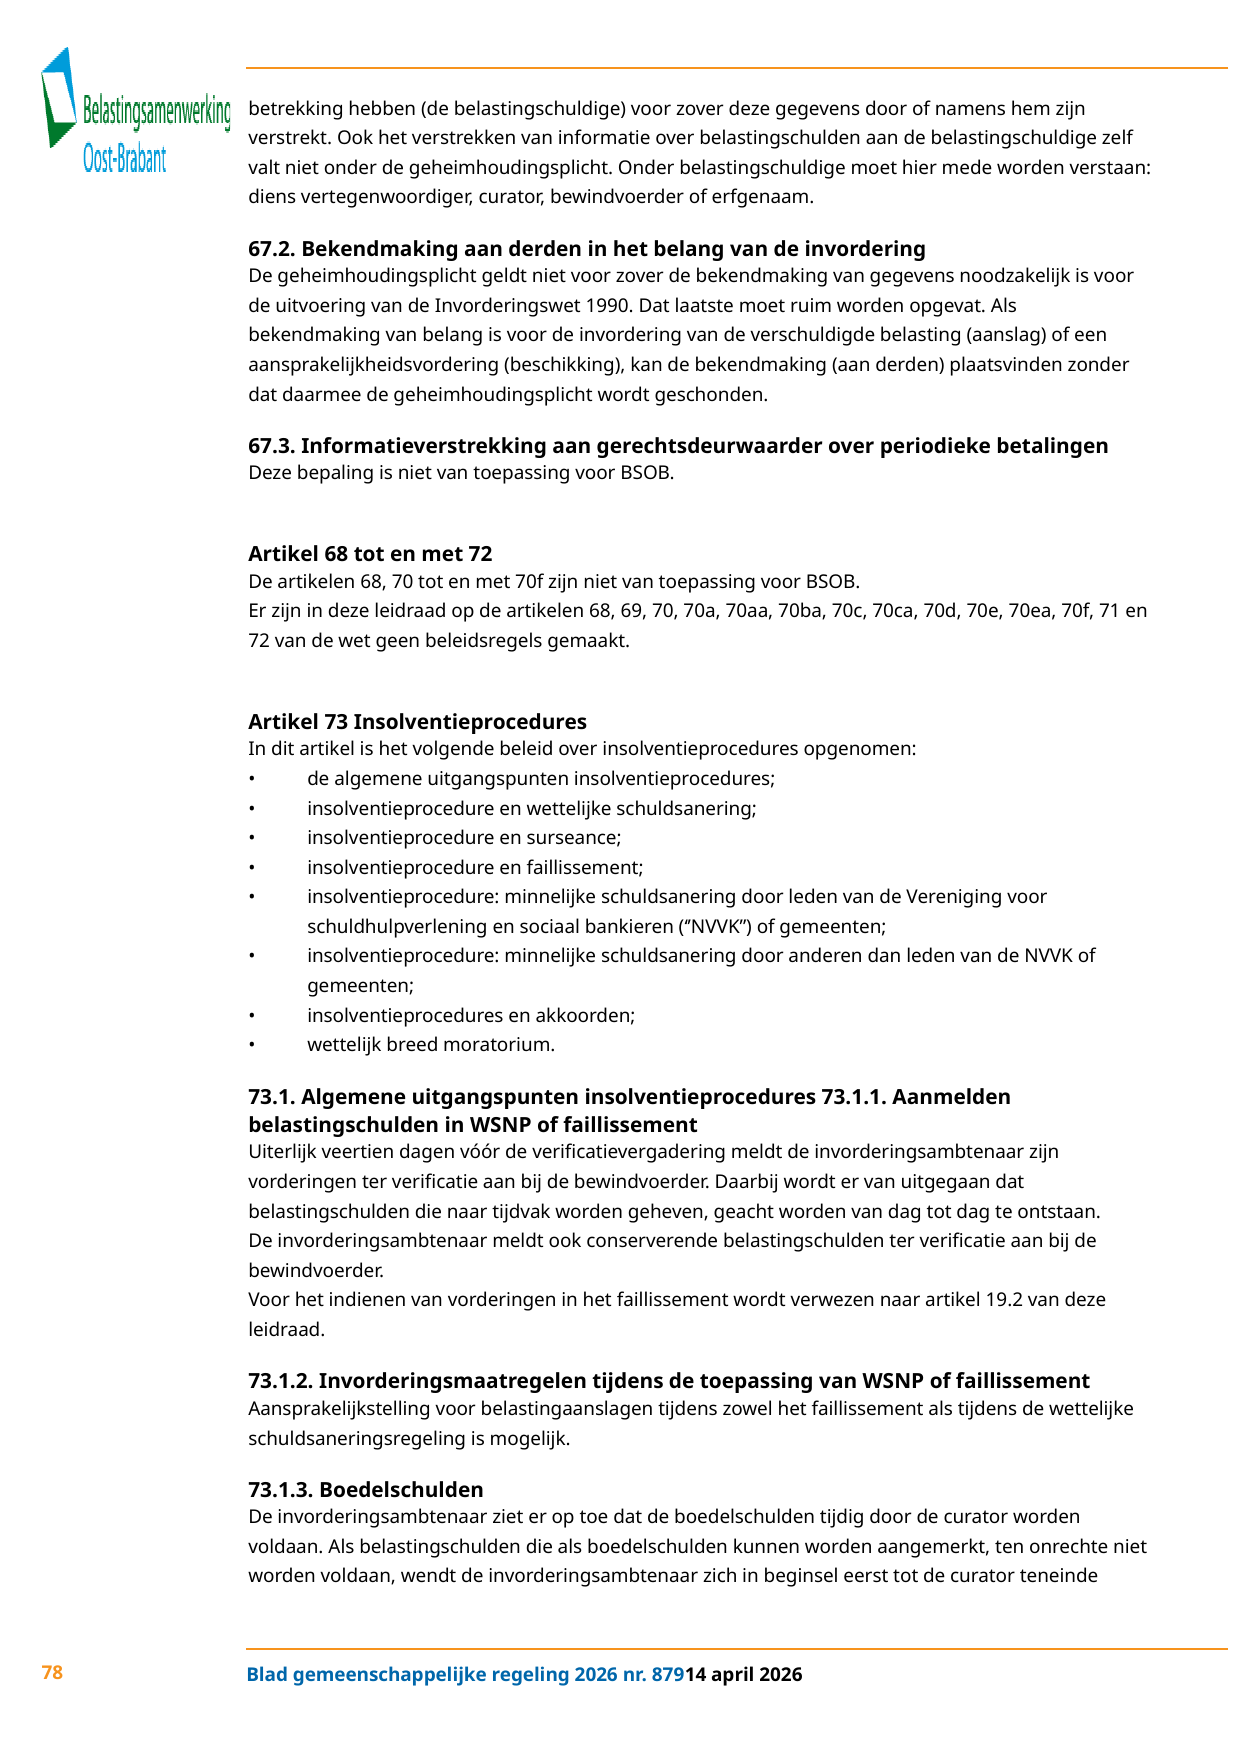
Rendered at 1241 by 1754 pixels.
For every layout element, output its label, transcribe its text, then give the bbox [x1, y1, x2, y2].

text De invorderingsambtenaar ziet er op toe dat de boedelschulden tijdig door de curator worden voldaan. Als belastingschulden die als boedelschulden kunnen worden aangemerkt, ten onrechte niet worden voldaan, wendt de invorderingsambtenaar zich in beginsel eerst tot de curator teneinde [248, 1503, 1152, 1588]
text 73.1. Algemene uitgangspunten insolventieprocedures 73.1.1. Aanmelden belastingschulden in WSNP of faillissement [248, 1082, 1152, 1139]
picture [41, 47, 231, 172]
text De invorderingsambtenaar meldt ook conserverende belastingschulden ter verificatie aan bij de bewindvoerder. [248, 1227, 1152, 1283]
list insolventieprocedure: minnelijke schuldsanering door anderen dan leden van de NVVK of gemeenten; [248, 943, 1152, 998]
text In dit artikel is het volgende beleid over insolventieprocedures opgenomen: [248, 736, 1152, 761]
list insolventieprocedure en surseance; [248, 824, 1152, 850]
picture [129, 155, 134, 172]
text Artikel 68 tot en met 72 [248, 539, 1152, 568]
list insolventieprocedures en akkoorden; [248, 1002, 1152, 1028]
text betrekking hebben (de belastingschuldige) voor zover deze gegevens door of namens hem zijn verstrekt. Ook het verstrekken van informatie over belastingschulden aan de belastingschuldige zelf valt niet onder de geheimhoudingsplicht. Onder belastingschuldige moet hier mede worden verstaan: diens vertegenwoordiger, curator, bewindvoerder of erfgenaam. [248, 95, 1152, 209]
text Uiterlijk veertien dagen vóór de verificatievergadering meldt de invorderingsambtenaar zijn vorderingen ter verificatie aan bij de bewindvoerder. Daarbij wordt er van uitgegaan dat belastingschulden die naar tijdvak worden geheven, geacht worden van dag tot dag te ontstaan. [248, 1139, 1152, 1224]
text Artikel 73 Insolventieprocedures [248, 707, 1152, 736]
text 73.1.2. Invorderingsmaatregelen tijdens de toepassing van WSNP of faillissement [248, 1367, 1152, 1395]
text Voor het indienen van vorderingen in het faillissement wordt verwezen naar artikel 19.2 van deze leidraad. [248, 1287, 1152, 1342]
text 67.3. Informatieverstrekking aan gerechtsdeurwaarder over periodieke betalingen [248, 431, 1152, 459]
list de algemene uitgangspunten insolventieprocedures; [248, 765, 1152, 791]
text De geheimhoudingsplicht geldt niet voor zover de bekendmaking van gegevens noodzakelijk is voor de uitvoering van de Invorderingswet 1990. Dat laatste moet ruim worden opgevat. Als bekendmaking van belang is voor de invordering van de verschuldigde belasting (aanslag) of een aansprakelijkheidsvordering (beschikking), kan de bekendmaking (aan derden) plaatsvinden zonder dat daarmee de geheimhoudingsplicht wordt geschonden. [248, 262, 1152, 406]
list wettelijk breed moratorium. [248, 1031, 1152, 1057]
list insolventieprocedure en faillissement; [248, 854, 1152, 880]
text Aansprakelijkstelling voor belastingaanslagen tijdens zowel het faillissement als tijdens de wettelijke schuldsaneringsregeling is mogelijk. [248, 1395, 1152, 1450]
picture [86, 146, 91, 169]
picture [91, 163, 96, 172]
text 73.1.3. Boedelschulden [248, 1475, 1152, 1503]
text Deze bepaling is niet van toepassing voor BSOB. [248, 459, 1152, 485]
text 67.2. Bekendmaking aan derden in het belang van de invordering [248, 234, 1152, 262]
list insolventieprocedure en wettelijke schuldsanering; [248, 795, 1152, 821]
text Er zijn in deze leidraad op de artikelen 68, 69, 70, 70a, 70aa, 70ba, 70c, 70ca, 70d, 70e, 70ea, 70f, 71 en 72 van de wet geen beleidsregels gemaakt. [248, 598, 1152, 653]
text De artikelen 68, 70 tot en met 70f zijn niet van toepassing voor BSOB. [248, 568, 1152, 594]
picture [100, 161, 105, 172]
list insolventieprocedure: minnelijke schuldsanering door leden van de Vereniging voor schuldhulpverlening en sociaal bankieren (‘’NVVK’’) of gemeenten; [248, 883, 1152, 939]
